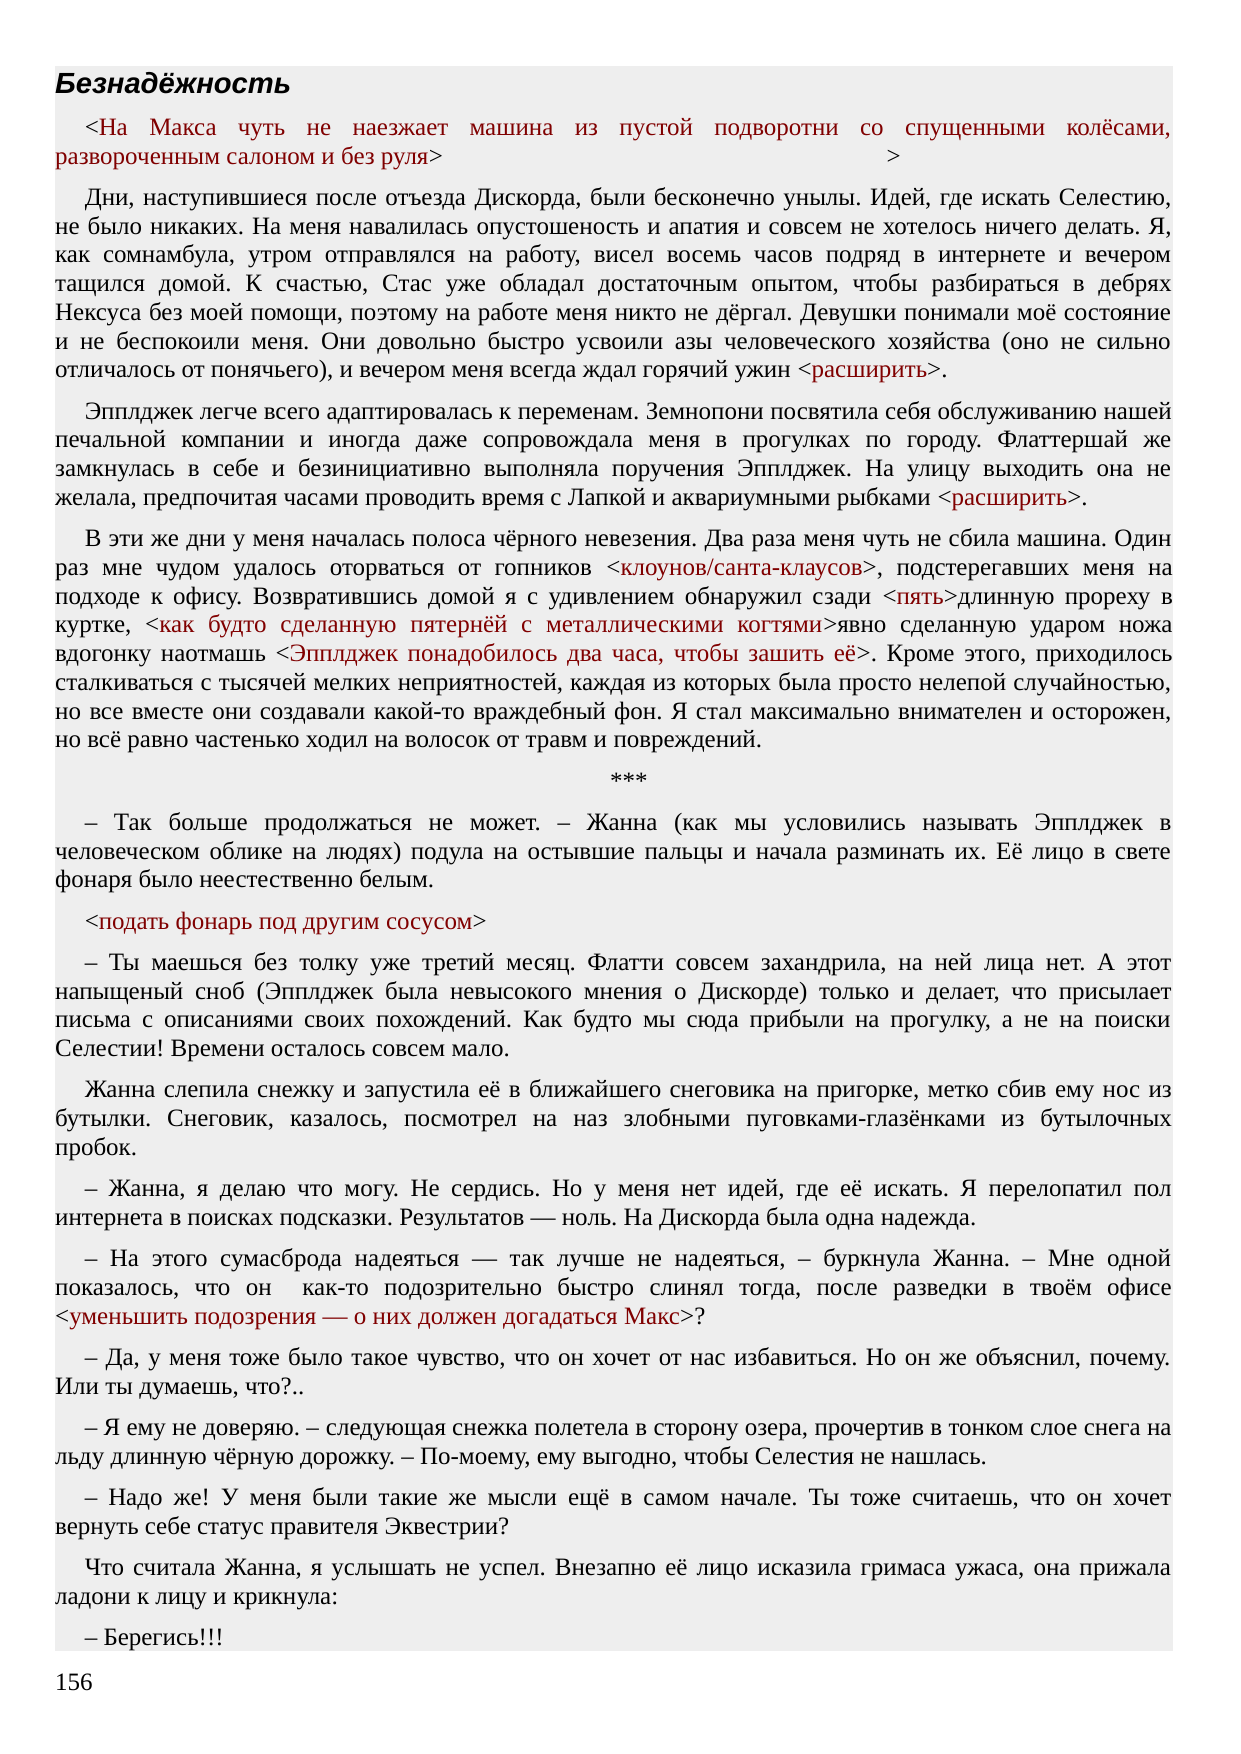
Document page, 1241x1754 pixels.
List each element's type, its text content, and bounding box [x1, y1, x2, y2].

text Эпплджек легче всего адаптировалась к переменам. Земнопони посвятила себя обслуживанию нашей печальной компании и иногда даже сопровождала меня в прогулках по городу. Флаттершай же замкнулась в себе и безинициативно выполняла поручения Эпплджек. На улицу выходить она не желала, предпочитая часами проводить время с Лапкой и аквариумными рыбками <расширить>. [55, 396, 1173, 511]
text Что считала Жанна, я услышать не успел. Внезапно её лицо исказила гримаса ужаса, она прижала ладони к лицу и крикнула: [55, 1552, 1173, 1609]
text <На Макса чуть не наезжает машина из пустой подворотни со спущенными колёсами, развороченным салоном и без руля> > [55, 112, 1173, 169]
text <подать фонарь под другим сосусом> [55, 906, 1173, 934]
text – Я ему не доверяю. – следующая снежка полетела в сторону озера, прочертив в тонком слое снега на льду длинную чёрную дорожку. – По-моему, ему выгодно, чтобы Селестия не нашлась. [55, 1412, 1173, 1469]
text – Да, у меня тоже было такое чувство, что он хочет от нас избавиться. Но он же объяснил, почему. Или ты думаешь, что?.. [55, 1342, 1173, 1399]
text – Надо же! У меня были такие же мысли ещё в самом начале. Ты тоже считаешь, что он хочет вернуть себе статус правителя Эквестрии? [55, 1482, 1173, 1539]
text *** [55, 766, 1173, 794]
text – Берегись!!! [55, 1622, 1173, 1651]
text Дни, наступившиеся после отъезда Дискорда, были бесконечно унылы. Идей, где искать Селестию, не было никаких. На меня навалилась опустошеность и апатия и совсем не хотелось ничего делать. Я, как сомнамбула, утром отправлялся на работу, висел восемь часов подряд в интернете и вечером тащился домой. К счастью, Стас уже обладал достаточным опытом, чтобы разбираться в дебрях Нексуса без моей помощи, поэтому на работе меня никто не дёргал. Девушки понимали моё состояние и не беспокоили меня. Они довольно быстро усвоили азы человеческого хозяйства (оно не сильно отличалось от понячьего), и вечером меня всегда ждал горячий ужин <расширить>. [55, 182, 1173, 383]
subtitle Безнадёжность [55, 66, 1173, 99]
text – Так больше продолжаться не может. – Жанна (как мы условились называть Эпплджек в человеческом облике на людях) подула на остывшие пальцы и начала разминать их. Её лицо в свете фонаря было неестественно белым. [55, 807, 1173, 893]
text – Жанна, я делаю что могу. Не сердись. Но у меня нет идей, где её искать. Я перелопатил пол интернета в поисках подсказки. Результатов — ноль. На Дискорда была одна надежда. [55, 1173, 1173, 1231]
text – Ты маешься без толку уже третий месяц. Флатти совсем захандрила, на ней лица нет. А этот напыщеный сноб (Эпплджек была невысокого мнения о Дискорде) только и делает, что присылает письма с описаниями своих похождений. Как будто мы сюда прибыли на прогулку, а не на поиски Селестии! Времени осталось совсем мало. [55, 947, 1173, 1062]
text В эти же дни у меня началась полоса чёрного невезения. Два раза меня чуть не сбила машина. Один раз мне чудом удалось оторваться от гопников <клоунов/санта-клаусов>, подстерегавших меня на подходе к офису. Возвратившись домой я с удивлением обнаружил сзади <пять>длинную прореху в куртке, <как будто сделанную пятернёй с металлическими когтями>явно сделанную ударом ножа вдогонку наотмашь <Эпплджек понадобилось два часа, чтобы зашить её>. Кроме этого, приходилось сталкиваться с тысячей мелких неприятностей, каждая из которых была просто нелепой случайностью, но все вместе они создавали какой-то враждебный фон. Я стал максимально внимателен и осторожен, но всё равно частенько ходил на волосок от травм и повреждений. [55, 523, 1173, 753]
text – На этого сумасброда надеяться — так лучше не надеяться, – буркнула Жанна. – Мне одной показалось, что он как-то подозрительно быстро слинял тогда, после разведки в твоём офисе <уменьшить подозрения — о них должен догадаться Макс>? [55, 1243, 1173, 1329]
text Жанна слепила снежку и запустила её в ближайшего снеговика на пригорке, метко сбив ему нос из бутылки. Снеговик, казалось, посмотрел на наз злобными пуговками-глазёнками из бутылочных пробок. [55, 1074, 1173, 1161]
